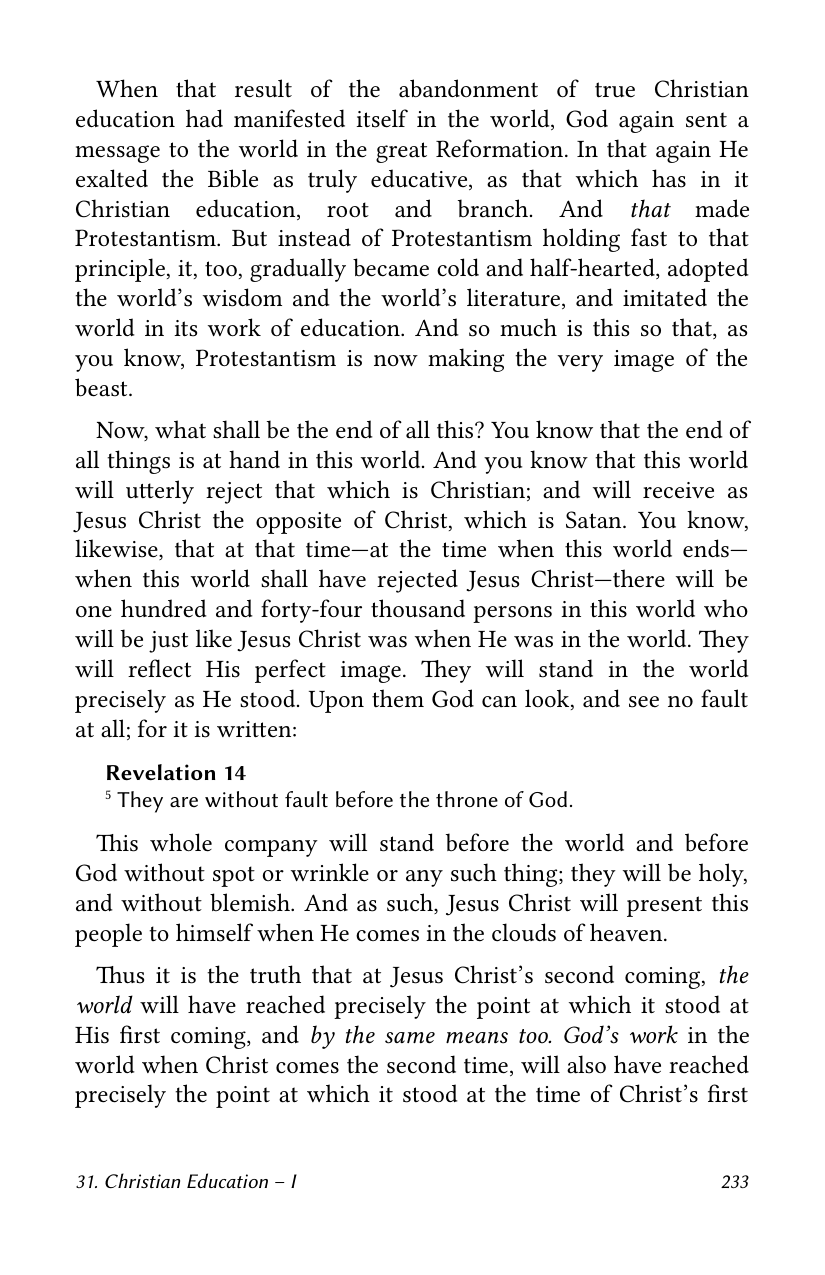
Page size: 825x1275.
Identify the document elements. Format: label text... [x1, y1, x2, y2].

text 5 They are without fault before the throne of God. [105, 787, 720, 813]
text When that result of the abandonment of true Christian education had manifested itself in the world, God again sent a message to the world in the great Reformation. In that again He exalted the Bible as truly educative, as that which has in it Christian education, root and branch. And that made Protestantism. But instead of Protestantism holding fast to that principle, it, too, gradually became cold and half-hearted, adopted the world’s wisdom and the world’s literature, and imitated the world in its work of education. And so much is this so that, as you know, Protestantism is now making the very image of the beast. [75, 75, 750, 402]
text Thus it is the truth that at Jesus Christ’s second coming, the world will have reached precisely the point at which it stood at His first coming, and by the same means too. God’s work in the world when Christ comes the second time, will also have reached precisely the point at which it stood at the time of Christ’s first [75, 961, 750, 1109]
text This whole company will stand before the world and before God without spot or wrinkle or any such thing; they will be holy, and without blemish. And as such, Jesus Christ will present this people to himself when He comes in the clouds of heaven. [75, 829, 750, 947]
text Now, what shall be the end of all this? You know that the end of all things is at hand in this world. And you know that this world will utterly reject that which is Christian; and will receive as Jesus Christ the opposite of Christ, which is Satan. You know, likewise, that at that time—at the time when this world ends—when this world shall have rejected Jesus Christ—there will be one hundred and forty-four thousand persons in this world who will be just like Jesus Christ was when He was in the world. They will reflect His perfect image. They will stand in the world precisely as He stood. Upon them God can look, and see no fault at all; for it is written: [75, 416, 750, 743]
text Revelation 14 [105, 760, 750, 786]
